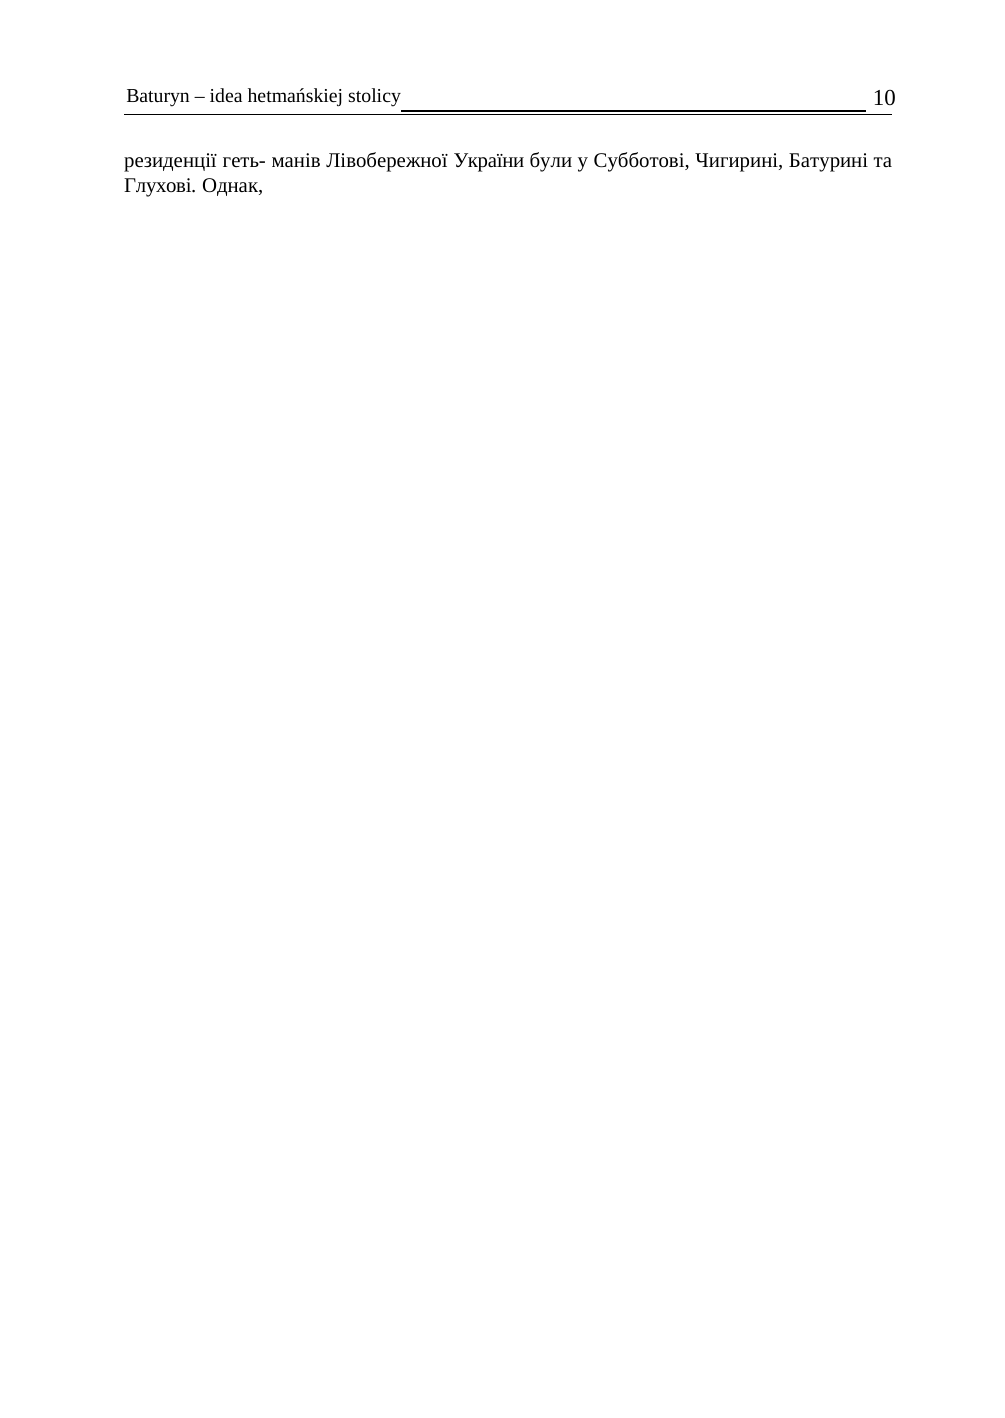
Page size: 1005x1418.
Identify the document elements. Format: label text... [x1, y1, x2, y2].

text резиденції геть- манів Лівобережної України були у Субботові, Чигирині, Батурині та Глухові. Однак, [124, 148, 892, 197]
